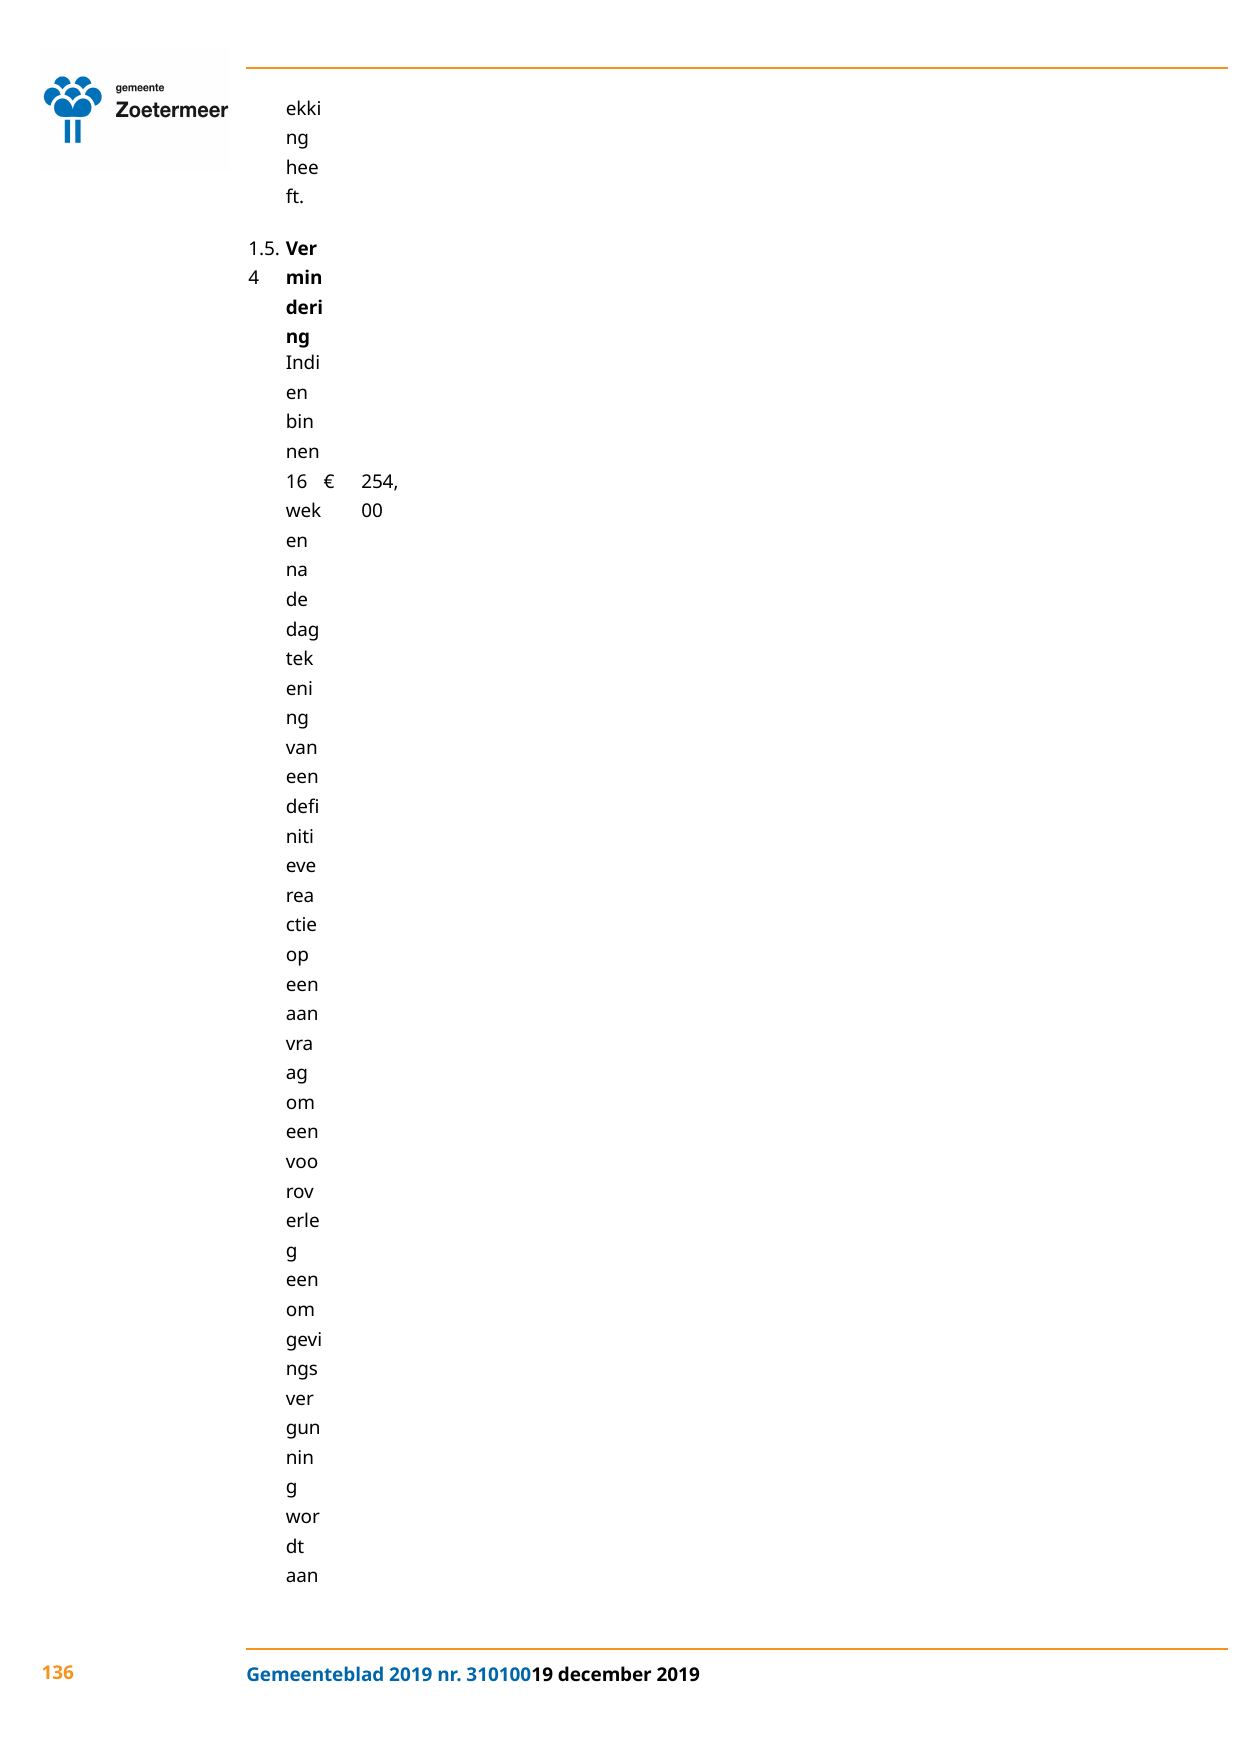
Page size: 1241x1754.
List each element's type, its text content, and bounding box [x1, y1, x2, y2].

table_cell [361, 95, 398, 209]
table_cell Indien binnen 16 weken na de dagtekening van een definitieve reactie op een aanvraag om een vooroverleg een omgevingsvergunning wordt aan [286, 350, 323, 1588]
table_cell [248, 350, 286, 1588]
picture [41, 47, 231, 172]
table_cell [361, 235, 398, 349]
table_cell [323, 95, 361, 209]
table_cell € [323, 350, 361, 1588]
table_cell [286, 209, 323, 235]
table_cell 1.5.4 [248, 235, 286, 349]
table_cell ekking heeft. [286, 95, 323, 209]
table_cell [361, 209, 398, 235]
table_cell [248, 209, 286, 235]
table_cell 254,00 [361, 350, 398, 1588]
table_cell [323, 209, 361, 235]
table_cell [323, 235, 361, 349]
table_cell Vermindering [286, 235, 323, 349]
table_cell [248, 95, 286, 209]
